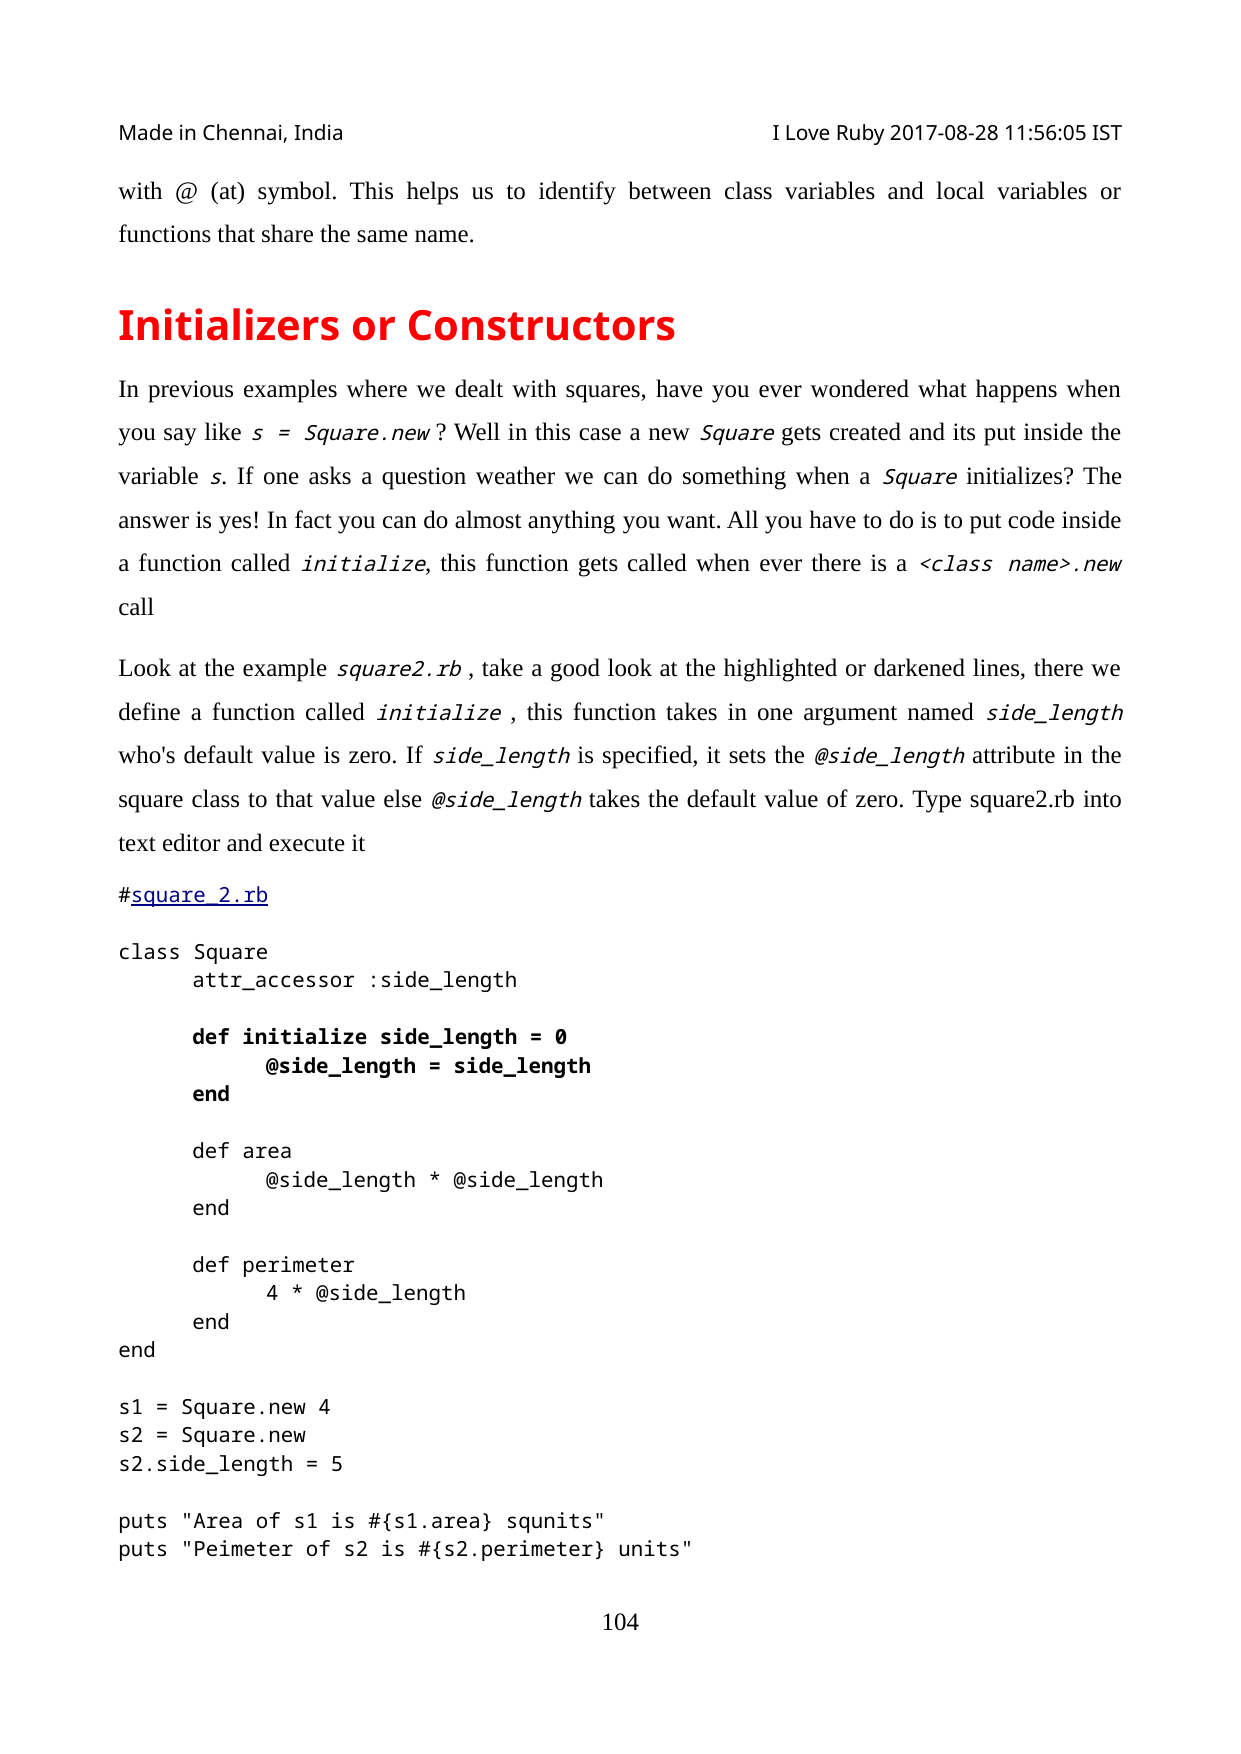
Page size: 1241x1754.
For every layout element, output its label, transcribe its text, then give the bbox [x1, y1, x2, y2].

text def perimeter [118, 1250, 1122, 1278]
subtitle Initializers or Constructors [118, 296, 1122, 353]
text In previous examples where we dealt with squares, have you ever wondered what happens when you say like s = Square.new ? Well in this case a new Square gets created and its put inside the variable s. If one asks a question weather we can do something when a Square initializes? The answer is yes! In fact you can do almost anything you want. All you have to do is to put code inside a function called initialize, this function gets called when ever there is a <class name>.new call [118, 374, 1122, 621]
text s2 = Square.new [118, 1421, 1122, 1449]
text s2.side_length = 5 [118, 1449, 1122, 1477]
text attr_accessor :side_length [118, 966, 1122, 994]
text #square_2.rb [118, 880, 1122, 909]
text def initialize side_length = 0 [118, 1022, 1122, 1051]
text end [118, 1193, 1122, 1222]
text s1 = Square.new 4 [118, 1392, 1122, 1421]
text puts "Peimeter of s2 is #{s2.perimeter} units" [118, 1534, 1122, 1563]
text def area [118, 1136, 1122, 1165]
text end [118, 1079, 1122, 1108]
text Look at the example square2.rb , take a good look at the highlighted or darkened lines, there we define a function called initialize , this function takes in one argument named side_length who's default value is zero. If side_length is specified, it sets the @side_length attribute in the square class to that value else @side_length takes the default value of zero. Type square2.rb into text editor and execute it [118, 653, 1122, 857]
text with @ (at) symbol. This helps us to identify between class variables and local variables or functions that share the same name. [118, 176, 1122, 248]
text @side_length * @side_length [118, 1165, 1122, 1193]
text class Square [118, 937, 1122, 966]
text @side_length = side_length [118, 1051, 1122, 1079]
text puts "Area of s1 is #{s1.area} squnits" [118, 1506, 1122, 1534]
text end [118, 1335, 1122, 1364]
text end [118, 1307, 1122, 1335]
text 4 * @side_length [118, 1278, 1122, 1307]
